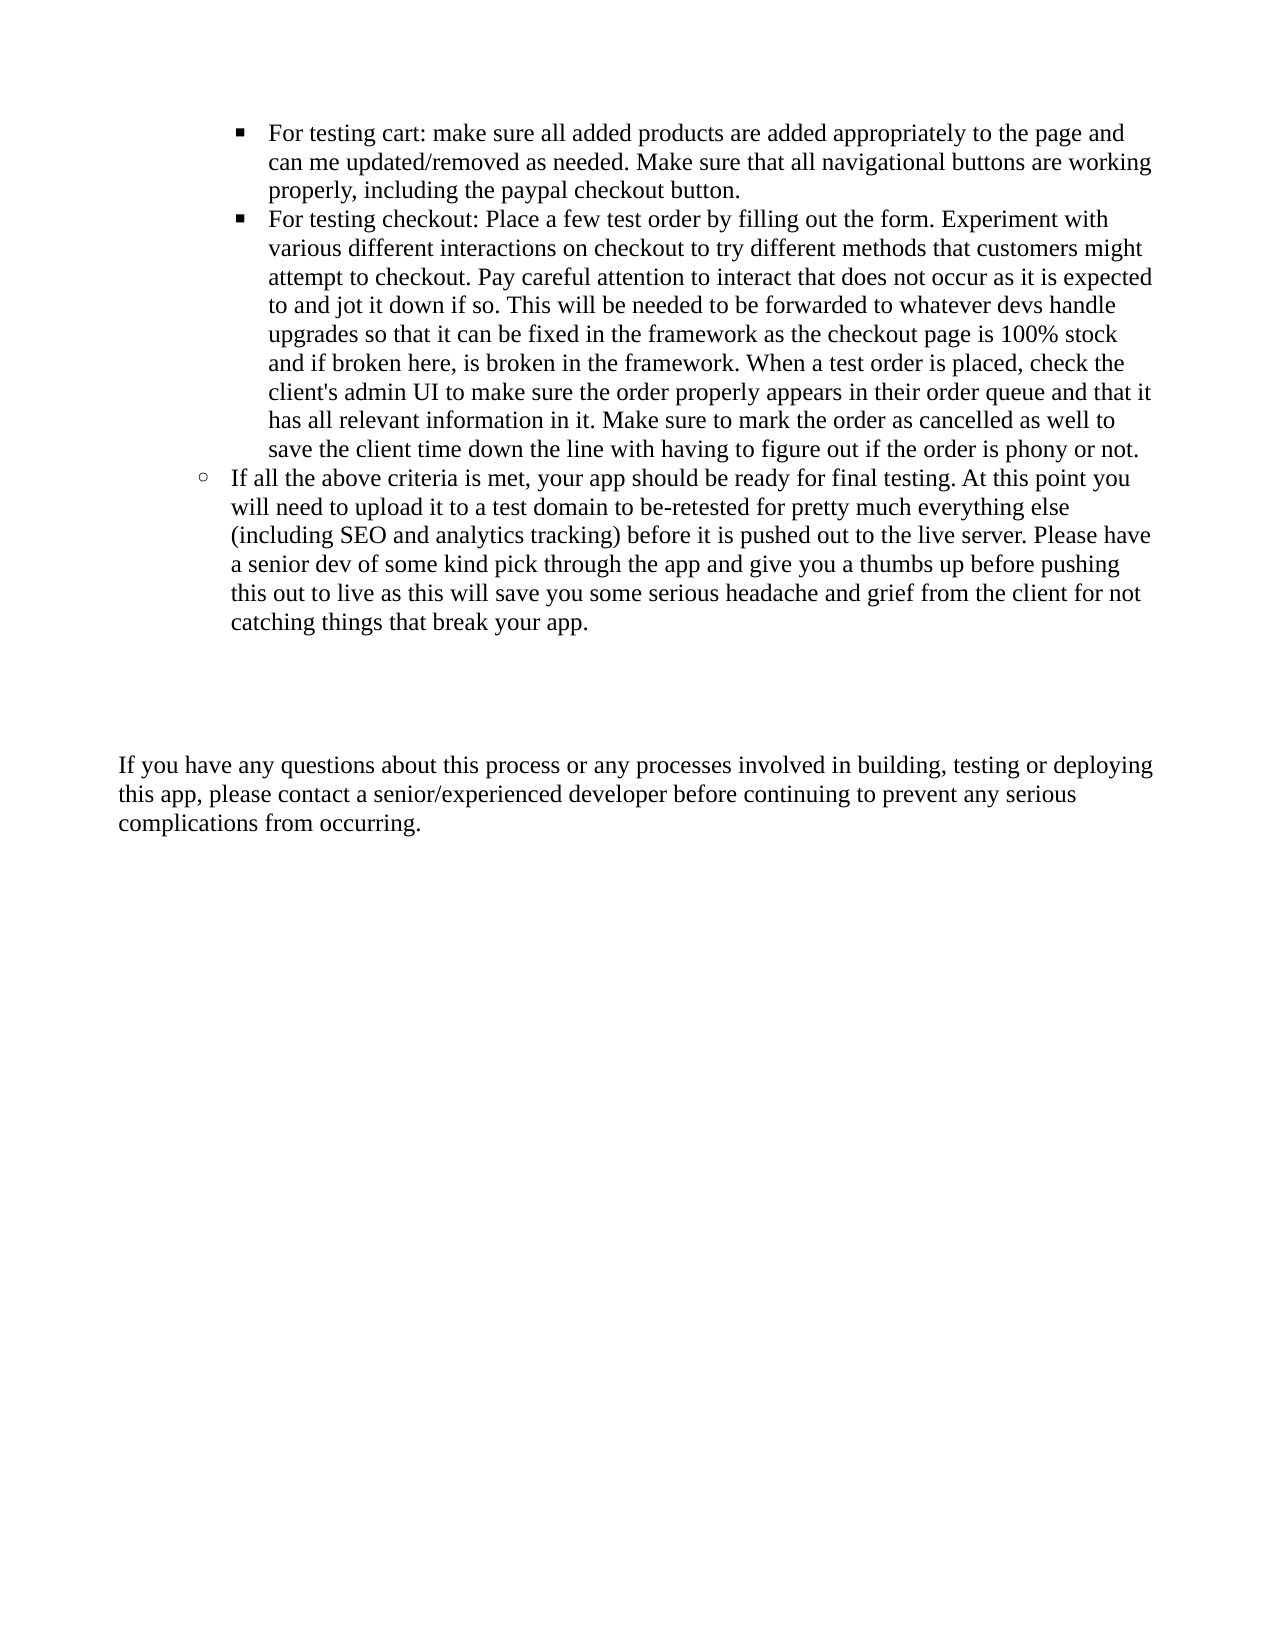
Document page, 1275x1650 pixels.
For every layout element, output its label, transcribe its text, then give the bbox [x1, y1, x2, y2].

text If you have any questions about this process or any processes involved in building, testing or deploying this app, please contact a senior/experienced developer before continuing to prevent any serious complications from occurring. [118, 751, 1157, 837]
list For testing checkout: Place a few test order by filling out the form. Experiment with various different interactions on checkout to try different methods that customers might attempt to checkout. Pay careful attention to interact that does not occur as it is expected to and jot it down if so. This will be needed to be forwarded to whatever devs handle upgrades so that it can be fixed in the framework as the checkout page is 100% stock and if broken here, is broken in the framework. When a test order is placed, check the client's admin UI to make sure the order properly appears in their order queue and that it has all relevant information in it. Make sure to mark the order as cancelled as well to save the client time down the line with having to figure out if the order is phony or not. [231, 204, 1157, 463]
list For testing cart: make sure all added products are added appropriately to the page and can me updated/removed as needed. Make sure that all navigational buttons are working properly, including the paypal checkout button. [231, 118, 1157, 204]
list If all the above criteria is met, your app should be ready for final testing. At this point you will need to upload it to a test domain to be-retested for pretty much everything else (including SEO and analytics tracking) before it is pushed out to the live server. Please have a senior dev of some kind pick through the app and give you a thumbs up before pushing this out to live as this will save you some serious headache and grief from the client for not catching things that break your app. [193, 463, 1157, 636]
